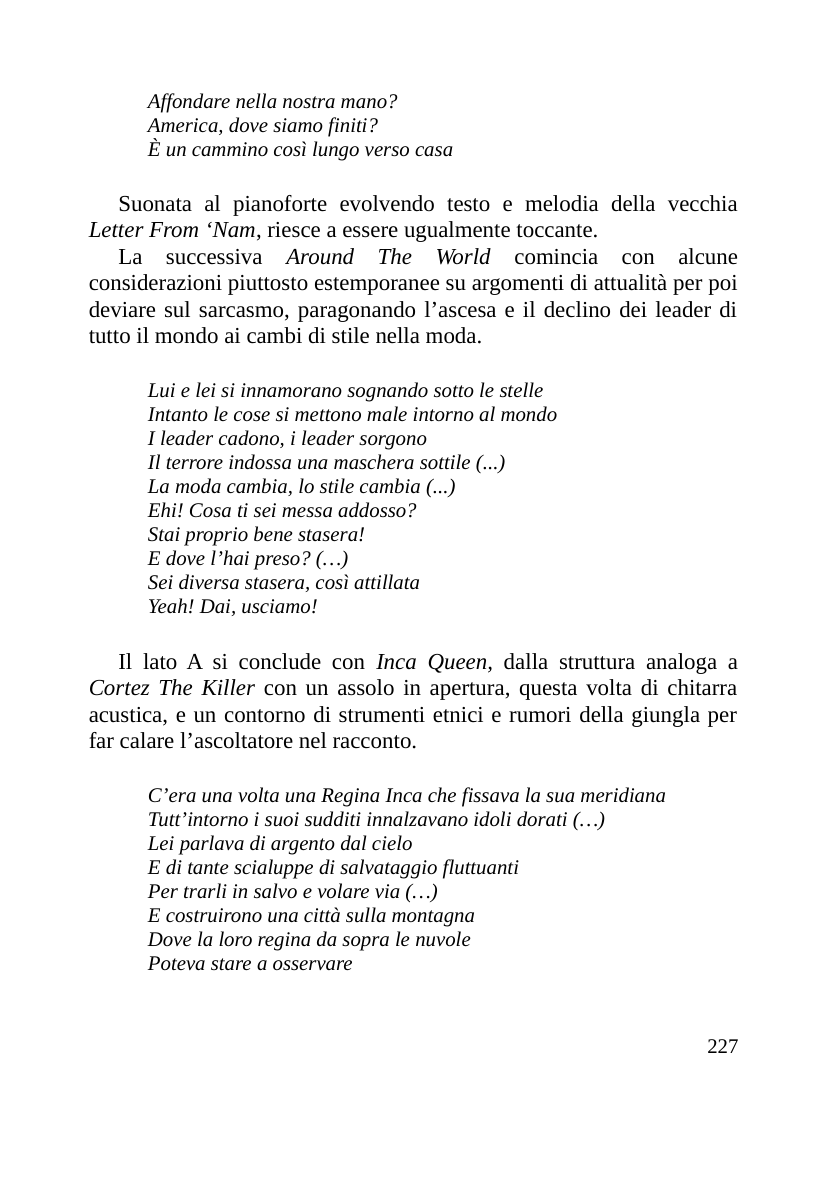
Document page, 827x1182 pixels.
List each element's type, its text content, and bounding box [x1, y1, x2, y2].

text C’era una volta una Regina Inca che fissava la sua meridiana [88, 783, 738, 807]
text È un cammino così lungo verso casa [88, 137, 738, 161]
text Sei diversa stasera, così attillata [88, 570, 738, 594]
text Lui e lei si innamorano sognando sotto le stelle [88, 378, 738, 402]
text E dove l’hai preso? (…) [88, 546, 738, 570]
text Tutt’intorno i suoi sudditi innalzavano idoli dorati (…) [88, 807, 738, 831]
text Stai proprio bene stasera! [88, 522, 738, 546]
text E di tante scialuppe di salvataggio fluttuanti [88, 855, 738, 879]
text Yeah! Dai, usciamo! [88, 594, 738, 618]
text Poteva stare a osservare [88, 951, 738, 975]
text Ehi! Cosa ti sei messa addosso? [88, 498, 738, 522]
text E costruirono una città sulla montagna [88, 903, 738, 927]
text Il terrore indossa una maschera sottile (...) [88, 450, 738, 474]
text Dove la loro regina da sopra le nuvole [88, 927, 738, 951]
text Intanto le cose si mettono male intorno al mondo [88, 402, 738, 426]
text Il lato A si conclude con Inca Queen, dalla struttura analoga a Cortez The Killer con un assolo in apertura, questa volta di chitarra acustica, e un contorno di strumenti etnici e rumori della giungla per far calare l’ascoltatore nel racconto. [88, 648, 738, 753]
text Suonata al pianoforte evolvendo testo e melodia della vecchia Letter From ‘Nam, riesce a essere ugualmente toccante. [88, 190, 738, 243]
text Per trarli in salvo e volare via (…) [88, 879, 738, 903]
text Affondare nella nostra mano? [88, 88, 738, 113]
text America, dove siamo finiti? [88, 113, 738, 137]
text I leader cadono, i leader sorgono [88, 426, 738, 450]
text La successiva Around The World comincia con alcune considerazioni piuttosto estemporanee su argomenti di attualità per poi deviare sul sarcasmo, paragonando l’ascesa e il declino dei leader di tutto il mondo ai cambi di stile nella moda. [88, 243, 738, 348]
text Lei parlava di argento dal cielo [88, 831, 738, 855]
text La moda cambia, lo stile cambia (...) [88, 474, 738, 498]
